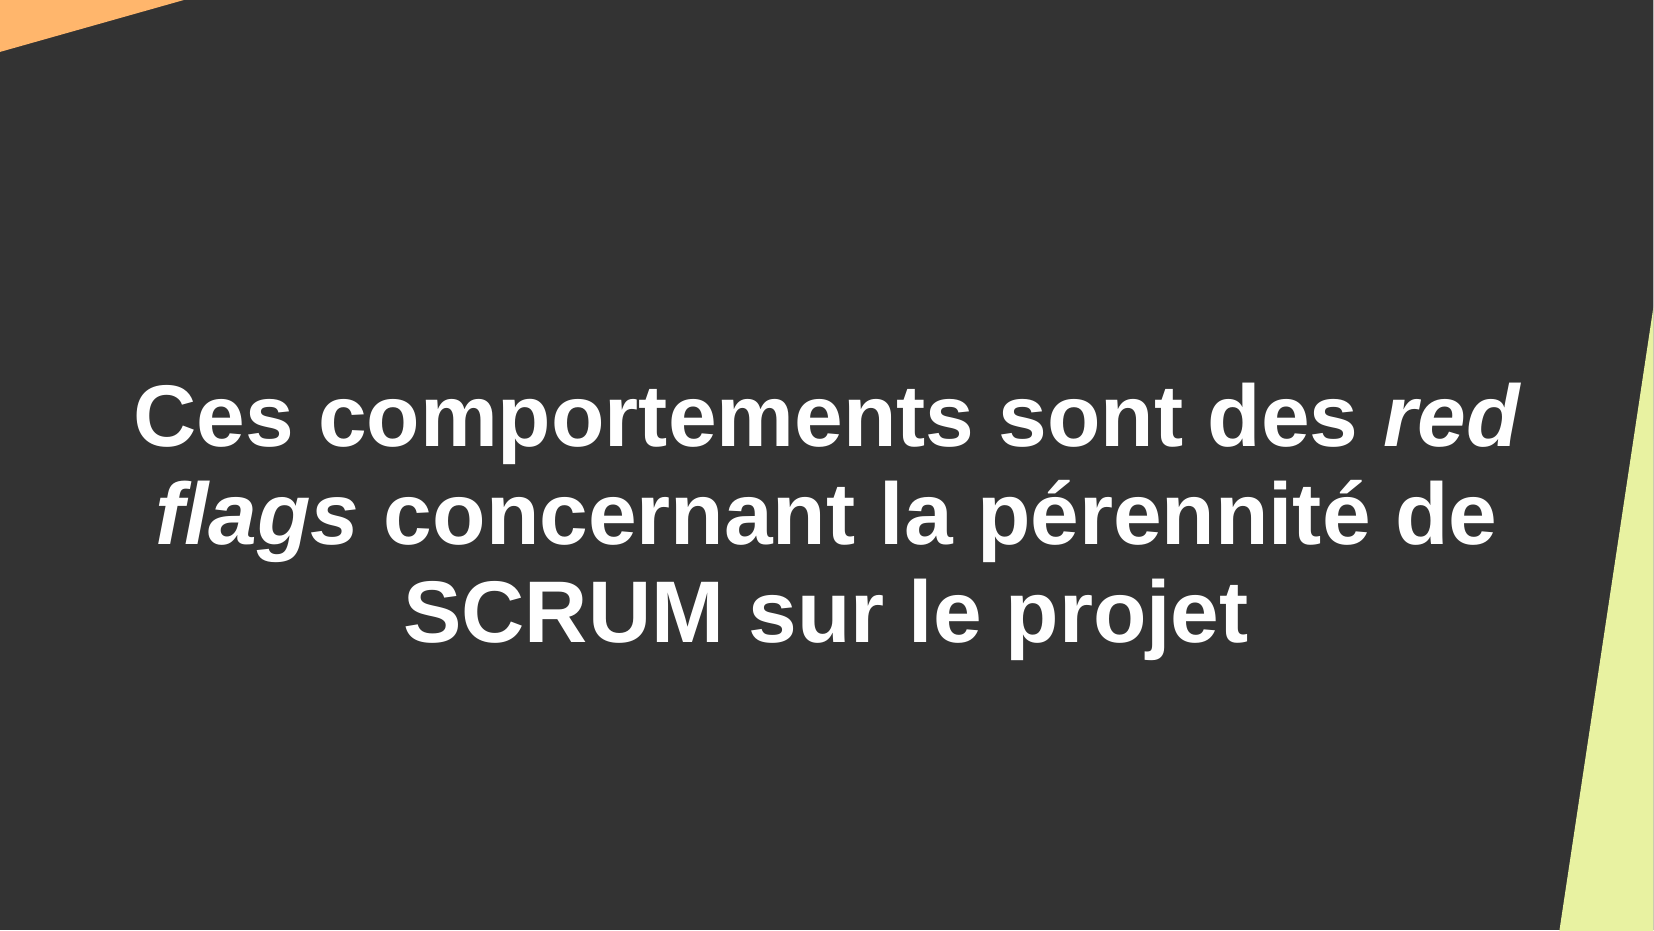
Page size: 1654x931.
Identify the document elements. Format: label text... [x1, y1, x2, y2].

text_box [1559, 303, 1654, 931]
text_box [0, 0, 184, 52]
title Ces comportements sont des red flags concernant la pérennité de SCRUM sur le projet [31, 367, 1622, 661]
